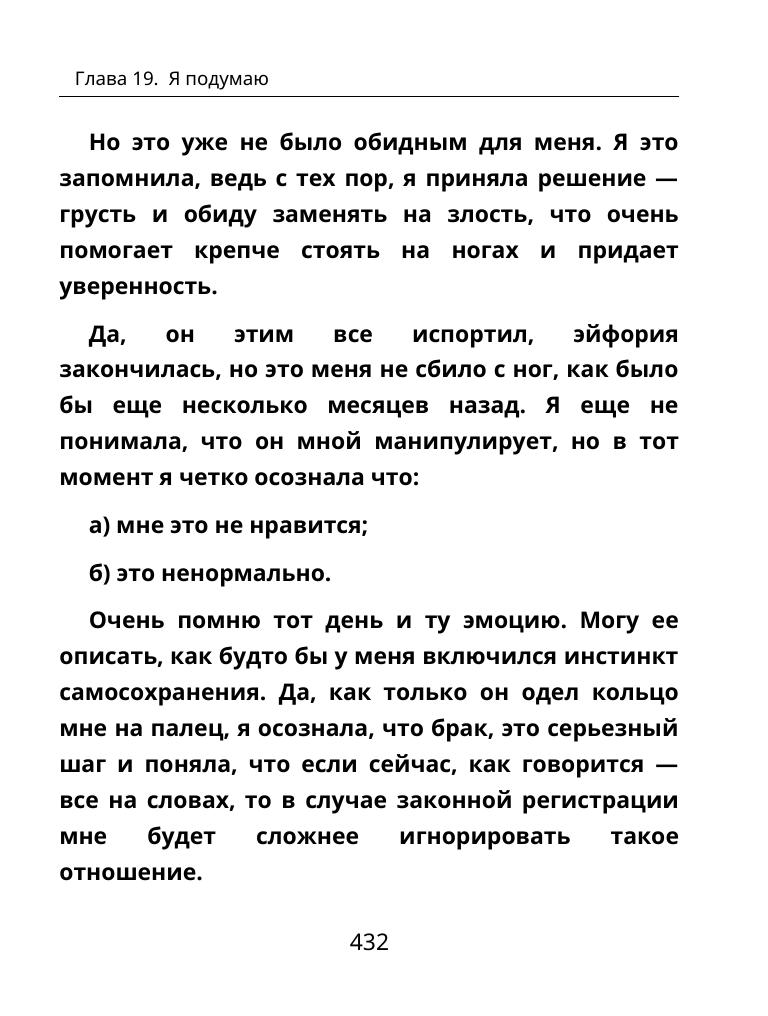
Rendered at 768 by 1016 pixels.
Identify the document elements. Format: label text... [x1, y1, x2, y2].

text Очень помню тот день и ту эмоцию. Могу ее описать, как будто бы у меня включился инстинкт самосохранения. Да, как только он одел кольцо мне на палец, я осознала, что брак, это серьезный шаг и поняла, что если сейчас, как говорится — все на словах, то в случае законной регистрации мне будет сложнее игнорировать такое отношение. [59, 604, 679, 887]
text б) это ненормально. [59, 557, 679, 588]
text а) мне это не нравится; [59, 509, 679, 540]
text Но это уже не было обидным для меня. Я это запомнила, ведь с тех пор, я приняла решение — грусть и обиду заменять на злость, что очень помогает крепче стоять на ногах и придает уверенность. [59, 126, 679, 301]
text Да, он этим все испортил, эйфория закончилась, но это меня не сбило с ног, как было бы еще несколько месяцев назад. Я еще не понимала, что он мной манипулирует, но в тот момент я четко осознала что: [59, 317, 679, 492]
